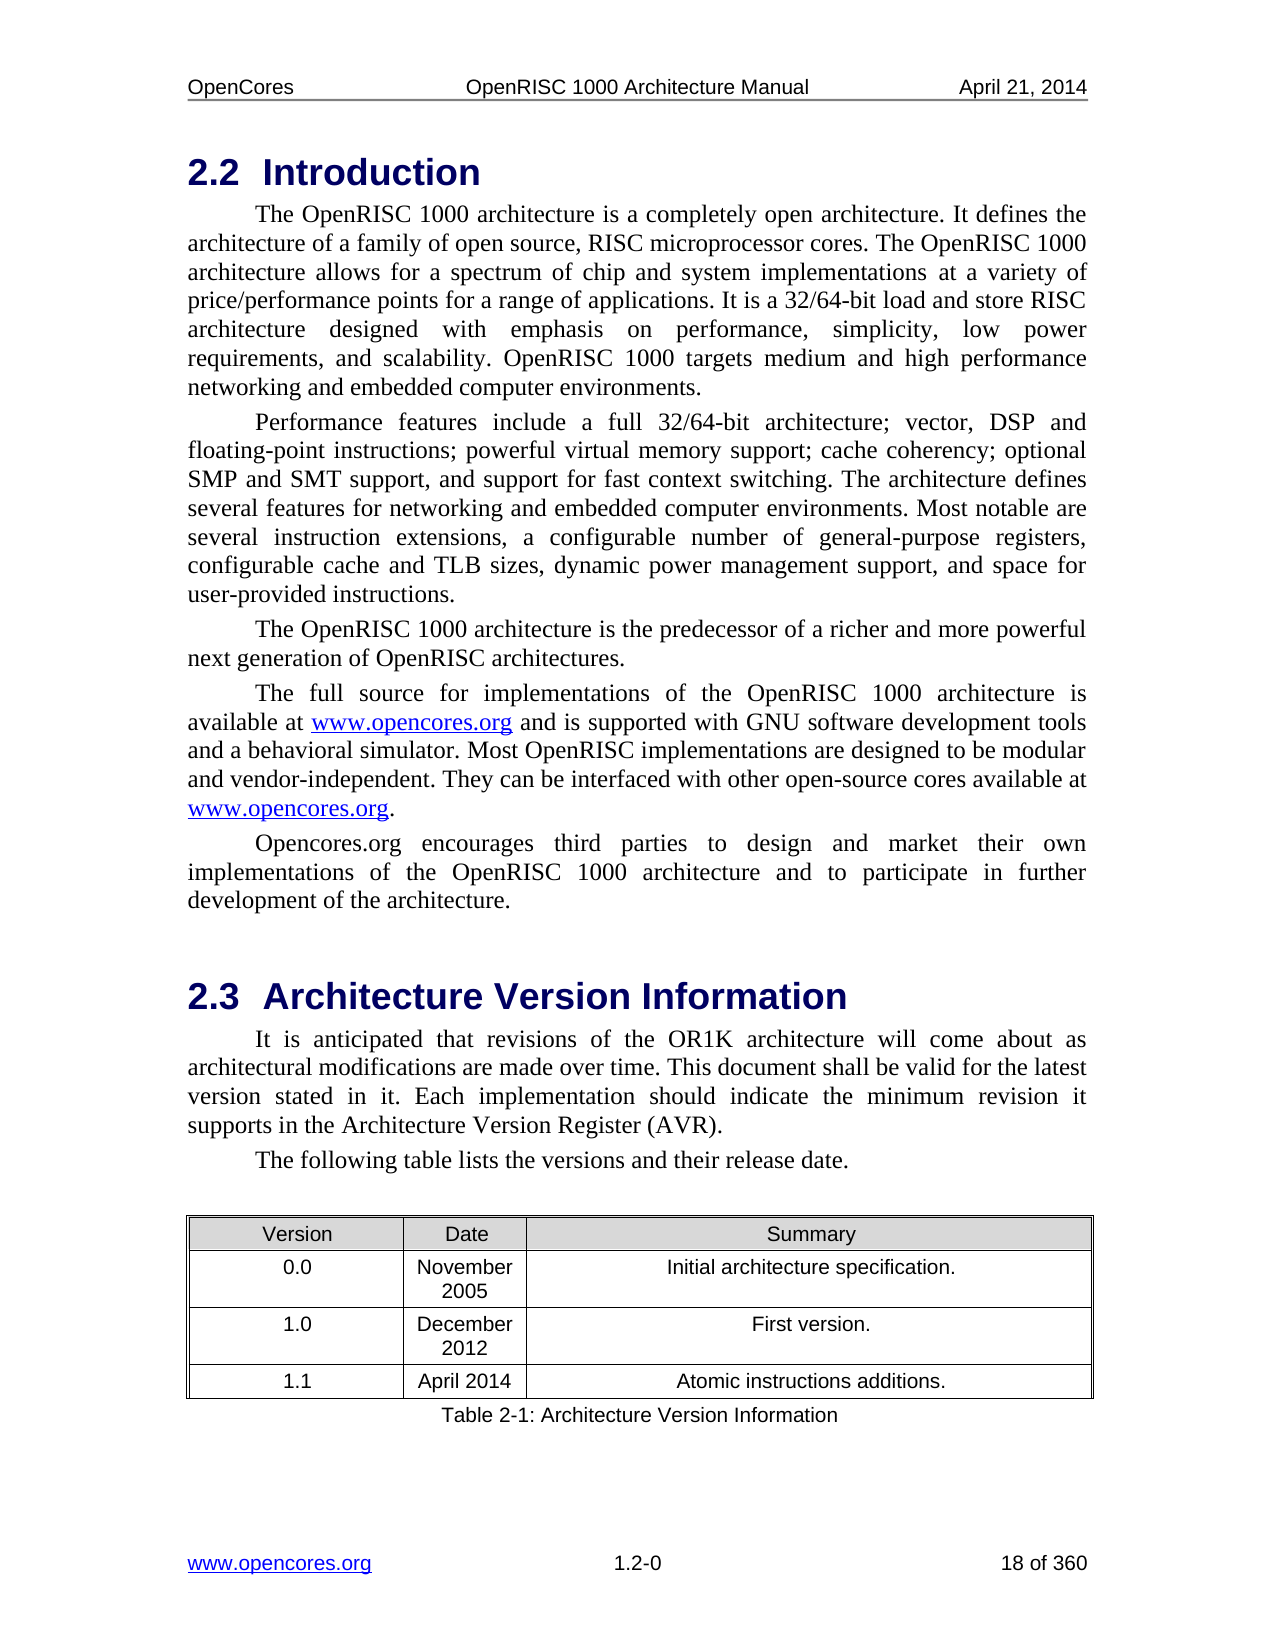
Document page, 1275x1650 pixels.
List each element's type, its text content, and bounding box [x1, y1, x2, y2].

text Performance features include a full 32/64-bit architecture; vector, DSP and floating-point instructions; powerful virtual memory support; cache coherency; optional SMP and SMT support, and support for fast context switching. The architecture defines several features for networking and embedded computer environments. Most notable are several instruction extensions, a configurable number of general-purpose registers, configurable cache and TLB sizes, dynamic power management support, and space for user-provided instructions. [187, 407, 1087, 608]
table_cell Initial architecture specification. [527, 1251, 1091, 1307]
subtitle Introduction [187, 150, 1087, 193]
text Opencores.org encourages third parties to design and market their own implementations of the OpenRISC 1000 architecture and to participate in further development of the architecture. [187, 828, 1087, 914]
table_cell 1.1 [190, 1365, 403, 1397]
table_cell 0.0 [190, 1251, 403, 1307]
subtitle Architecture Version Information [187, 974, 1087, 1017]
text The following table lists the versions and their release date. [187, 1145, 1087, 1174]
table_header Version [190, 1218, 403, 1249]
table_cell Atomic instructions additions. [527, 1365, 1091, 1397]
text The OpenRISC 1000 architecture is a completely open architecture. It defines the architecture of a family of open source, RISC microprocessor cores. The OpenRISC 1000 architecture allows for a spectrum of chip and system implementations at a variety of price/performance points for a range of applications. It is a 32/64-bit load and store RISC architecture designed with emphasis on performance, simplicity, low power requirements, and scalability. OpenRISC 1000 targets medium and high performance networking and embedded computer environments. [187, 199, 1087, 401]
text Table 2-1: Architecture Version Information [192, 1403, 1087, 1427]
table_header Summary [527, 1218, 1091, 1249]
table_header Date [404, 1218, 526, 1249]
text The full source for implementations of the OpenRISC 1000 architecture is available at www.opencores.org and is supported with GNU software development tools and a behavioral simulator. Most OpenRISC implementations are designed to be modular and vendor-independent. They can be interfaced with other open-source cores available at www.opencores.org. [187, 678, 1087, 822]
table_cell December 2012 [404, 1308, 526, 1364]
table_cell April 2014 [404, 1365, 526, 1397]
text The OpenRISC 1000 architecture is the predecessor of a richer and more powerful next generation of OpenRISC architectures. [187, 614, 1087, 672]
table_cell 1.0 [190, 1308, 403, 1364]
text It is anticipated that revisions of the OR1K architecture will come about as architectural modifications are made over time. This document shall be valid for the latest version stated in it. Each implementation should indicate the minimum revision it supports in the Architecture Version Register (AVR). [187, 1024, 1087, 1139]
table_cell November 2005 [404, 1251, 526, 1307]
table_cell First version. [527, 1308, 1091, 1364]
